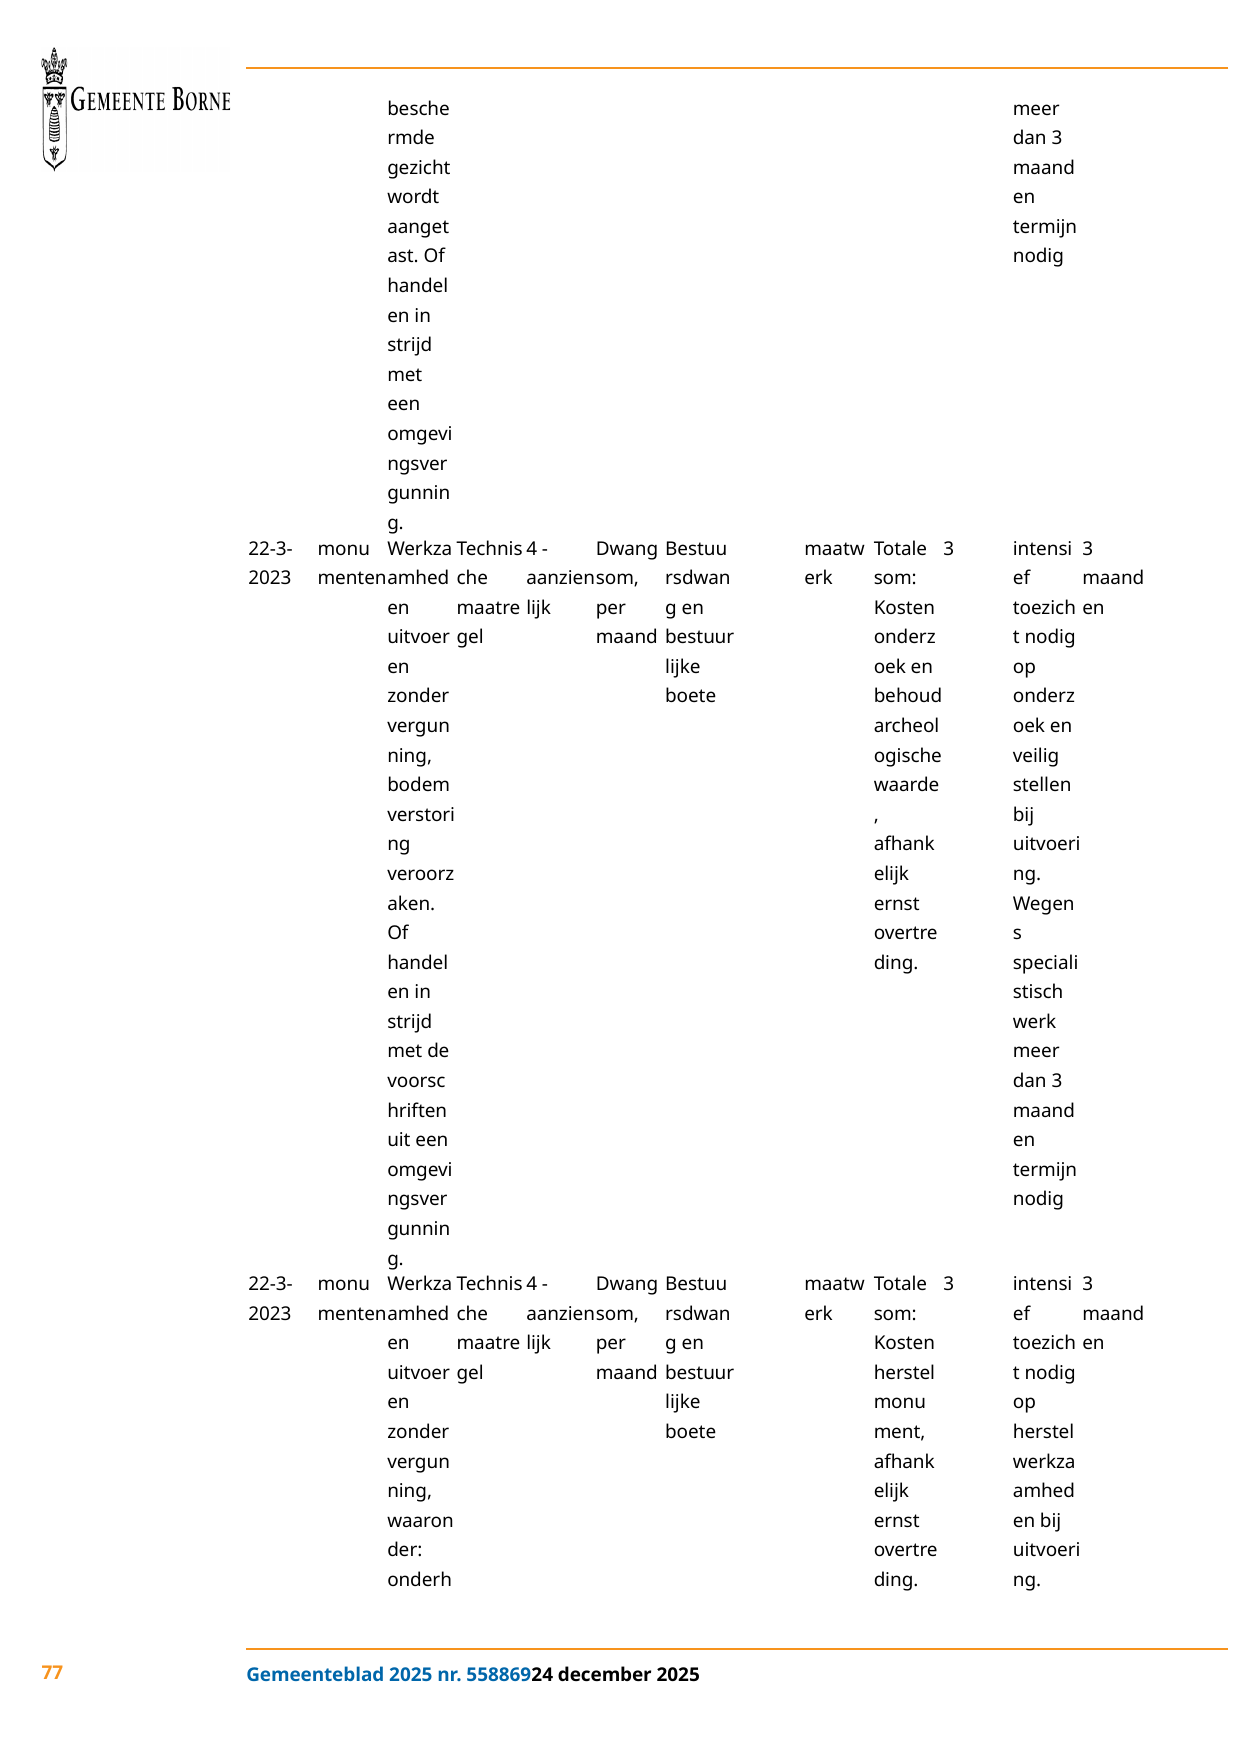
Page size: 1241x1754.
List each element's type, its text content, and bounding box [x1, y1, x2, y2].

table_cell 4 - aanzienlijk [526, 535, 596, 1270]
table_cell 3 maanden [1082, 535, 1152, 1270]
table_cell Totale som: Kosten onderzoek en behoud archeologische waarde, afhankelijk ernst overtreding. [874, 535, 943, 1270]
table_cell monumenten [318, 535, 387, 1270]
table_cell [874, 95, 943, 535]
table_cell [596, 95, 665, 535]
picture [41, 47, 231, 172]
table_cell [943, 95, 1013, 535]
table_cell [248, 95, 317, 535]
table_cell [735, 95, 804, 535]
table_cell maatwerk [804, 1270, 873, 1592]
table_cell monumenten [318, 1270, 387, 1592]
table_cell Werkzaamheden uitvoeren zonder vergunning, waaronder: onderh [387, 1270, 456, 1592]
table_cell Dwangsom, per maand [596, 535, 665, 1270]
table_cell Werkzaamheden uitvoeren zonder vergunning, bodemverstoring veroorzaken. Of handelen in strijd met de voorschriften uit een omgevingsvergunning. [387, 535, 456, 1270]
table_cell 3 maanden [1082, 1270, 1152, 1592]
table_cell Bestuursdwang en bestuurlijke boete [665, 535, 734, 1270]
table_cell beschermde gezicht wordt aangetast. Of handelen in strijd met een omgevingsvergunning. [387, 95, 456, 535]
table_cell 22-3-2023 [248, 1270, 317, 1592]
table_cell Bestuursdwang en bestuurlijke boete [665, 1270, 734, 1592]
table_cell 3 [943, 535, 1013, 1270]
table_cell [318, 95, 387, 535]
table_cell [1082, 95, 1152, 535]
table_cell meer dan 3 maanden termijn nodig [1013, 95, 1082, 535]
table_cell 4 - aanzienlijk [526, 1270, 596, 1592]
table_cell Technische maatregel [456, 535, 526, 1270]
table_cell 22-3-2023 [248, 535, 317, 1270]
table_cell Technische maatregel [456, 1270, 526, 1592]
table_cell [804, 95, 873, 535]
table_cell intensief toezicht nodig op onderzoek en veilig stellen bij uitvoering. Wegens specialistisch werk meer dan 3 maanden termijn nodig [1013, 535, 1082, 1270]
table_cell Dwangsom, per maand [596, 1270, 665, 1592]
table_cell [456, 95, 526, 535]
table_cell maatwerk [804, 535, 873, 1270]
table_cell intensief toezicht nodig op herstelwerkzaamheden bij uitvoering. [1013, 1270, 1082, 1592]
table_cell [735, 1270, 804, 1592]
table_cell Totale som: Kosten herstel monument, afhankelijk ernst overtreding. [874, 1270, 943, 1592]
table_cell [735, 535, 804, 1270]
table_cell [665, 95, 734, 535]
table_cell 3 [943, 1270, 1013, 1592]
table_cell [526, 95, 596, 535]
